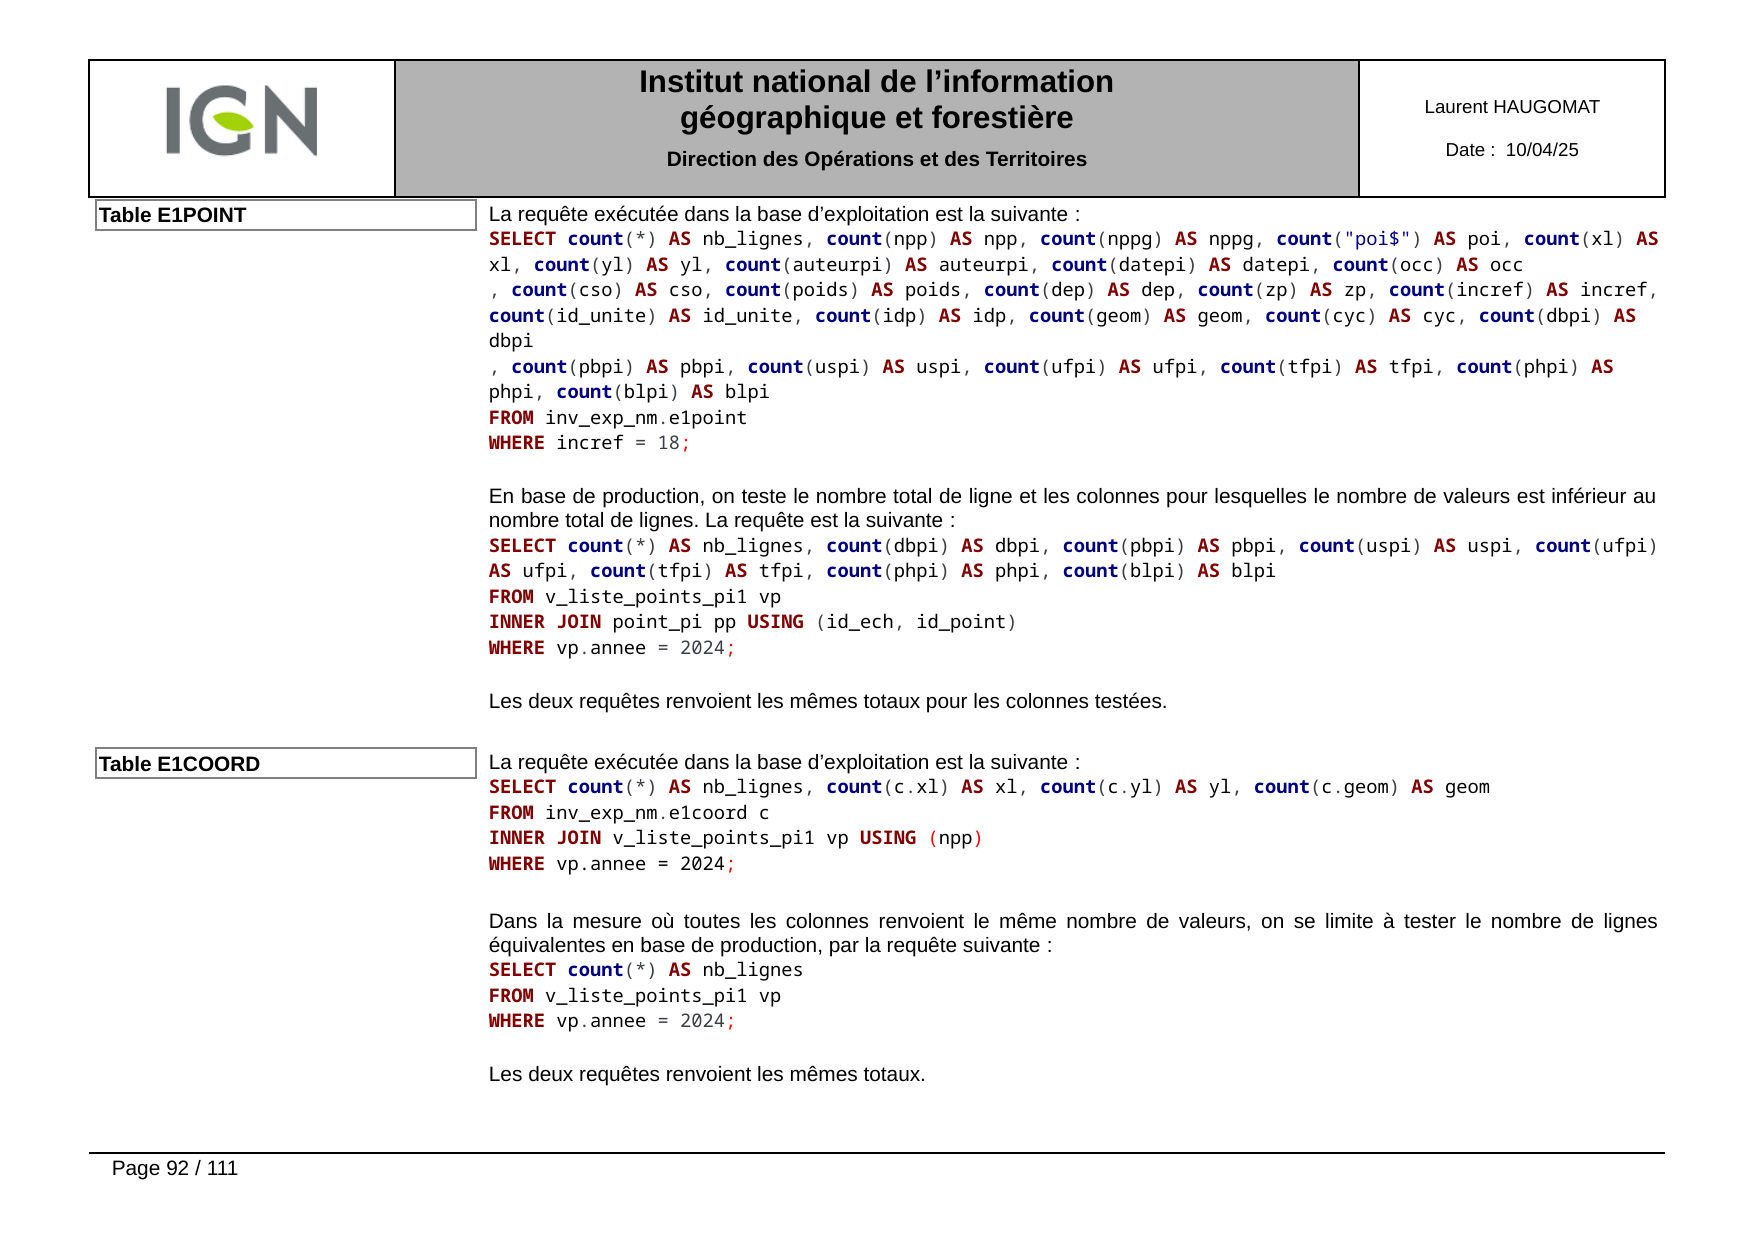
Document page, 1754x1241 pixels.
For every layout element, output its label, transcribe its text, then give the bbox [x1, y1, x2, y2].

table_cell La requête exécutée dans la base d’exploitation est la suivante : SELECT count(*) AS nb_lignes, count(npp) AS npp, count(nppg) AS nppg, count("poi$") AS poi, count(xl) AS xl, count(yl) AS yl, count(auteurpi) AS auteurpi, count(datepi) AS datepi, count(occ) AS occ , count(cso) AS cso, count(poids) AS poids, count(dep) AS dep, count(zp) AS zp, count(incref) AS incref, count(id_unite) AS id_unite, count(idp) AS idp, count(geom) AS geom, count(cyc) AS cyc, count(dbpi) AS dbpi , count(pbpi) AS pbpi, count(uspi) AS uspi, count(ufpi) AS ufpi, count(tfpi) AS tfpi, count(phpi) AS phpi, count(blpi) AS blpi FROM inv_exp_nm.e1point WHERE incref = 18; En base de production, on teste le nombre total de ligne et les colonnes pour lesquelles le nombre de valeurs est inférieur au nombre total de lignes. La requête est la suivante : SELECT count(*) AS nb_lignes, count(dbpi) AS dbpi, count(pbpi) AS pbpi, count(uspi) AS uspi, count(ufpi) AS ufpi, count(tfpi) AS tfpi, count(phpi) AS phpi, count(blpi) AS blpi FROM v_liste_points_pi1 vp INNER JOIN point_pi pp USING (id_ech, id_point) WHERE vp.annee = 2024; Les deux requêtes renvoient les mêmes totaux pour les colonnes testées. [483, 198, 1665, 746]
table_cell Table E1POINT [89, 198, 483, 746]
table_cell Table E1COORD [89, 746, 483, 1147]
picture [141, 62, 343, 180]
table_cell La requête exécutée dans la base d’exploitation est la suivante : SELECT count(*) AS nb_lignes, count(c.xl) AS xl, count(c.yl) AS yl, count(c.geom) AS geom FROM inv_exp_nm.e1coord c INNER JOIN v_liste_points_pi1 vp USING (npp) WHERE vp.annee = 2024; Dans la mesure où toutes les colonnes renvoient le même nombre de valeurs, on se limite à tester le nombre de lignes équivalentes en base de production, par la requête suivante : SELECT count(*) AS nb_lignes FROM v_liste_points_pi1 vp WHERE vp.annee = 2024; Les deux requêtes renvoient les mêmes totaux. [483, 746, 1665, 1147]
